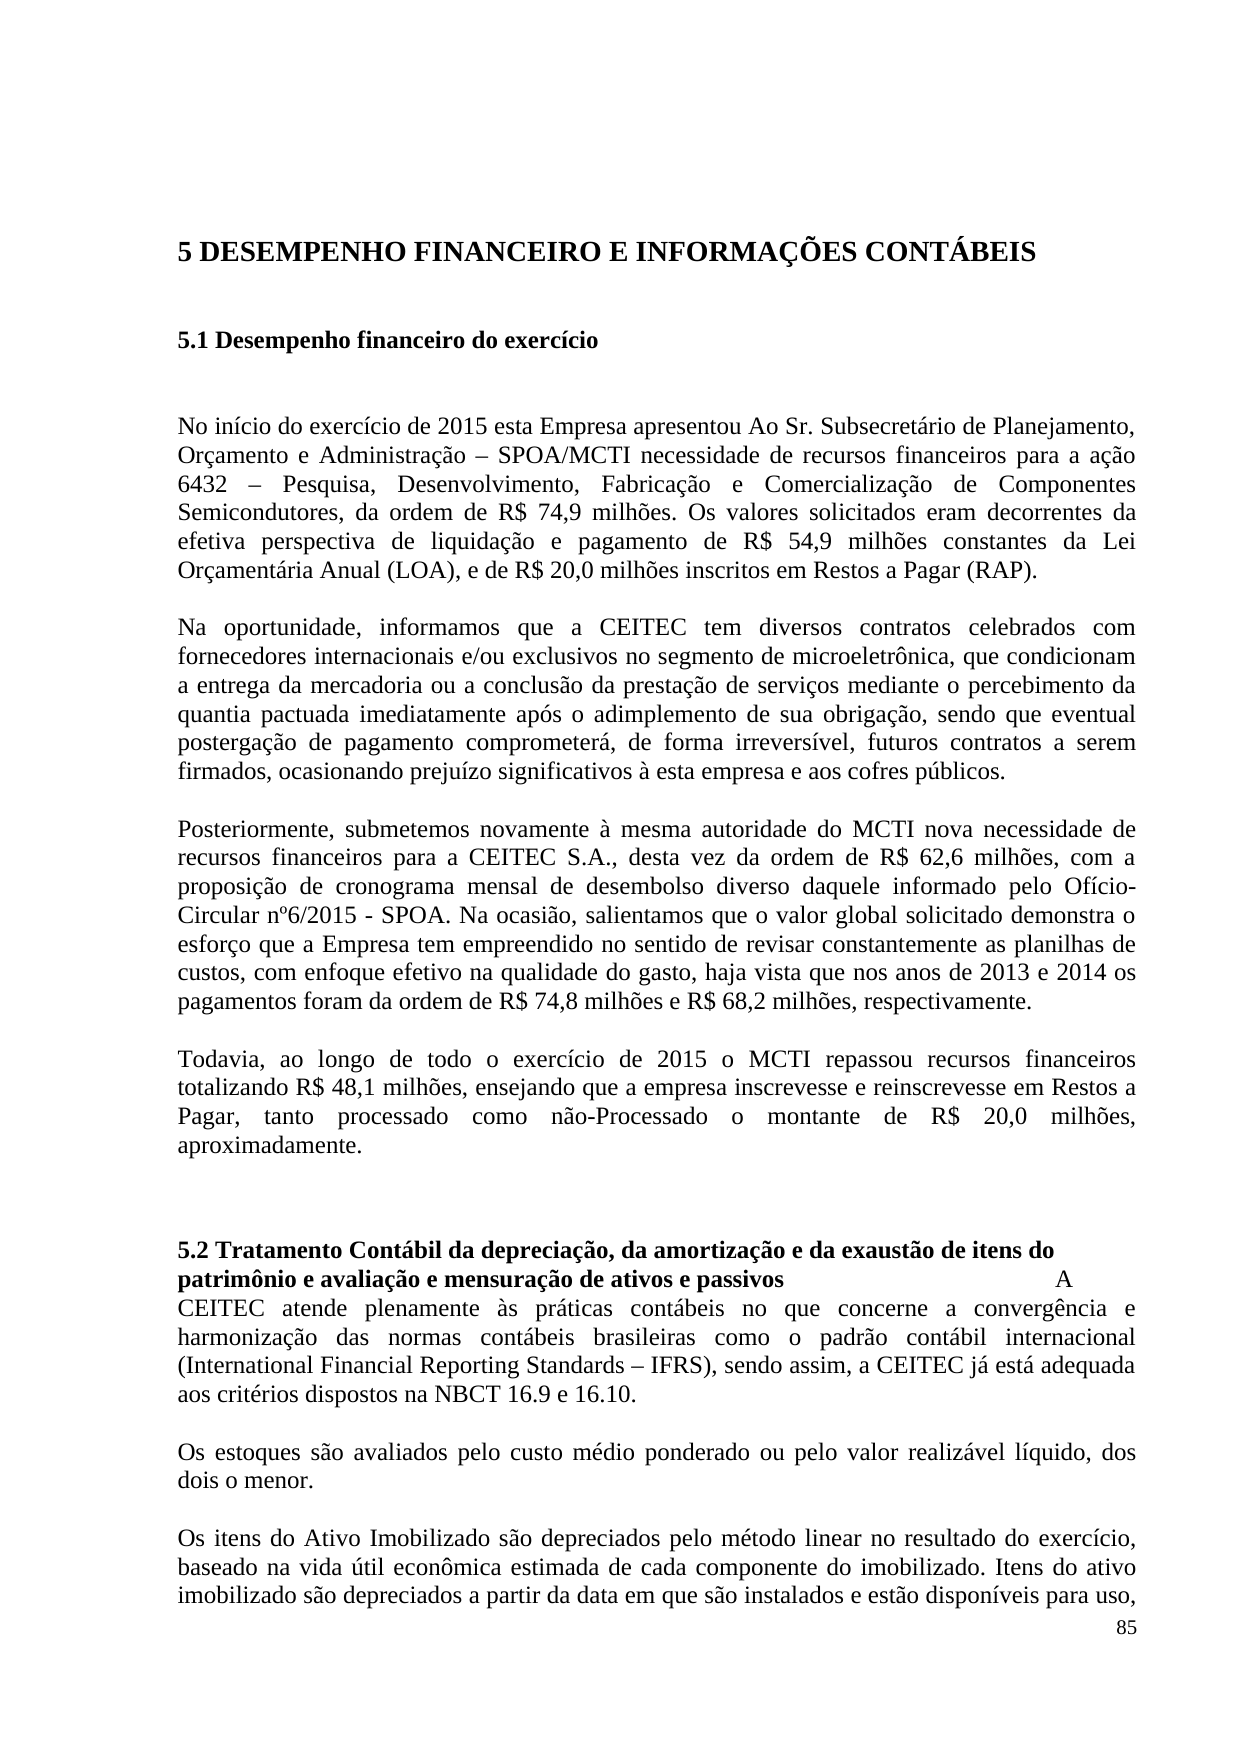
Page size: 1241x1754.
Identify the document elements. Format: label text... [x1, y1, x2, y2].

text Os itens do Ativo Imobilizado são depreciados pelo método linear no resultado do exercício, baseado na vida útil econômica estimada de cada componente do imobilizado. Itens do ativo imobilizado são depreciados a partir da data em que são instalados e estão disponíveis para uso, [177, 1523, 1137, 1609]
text Posteriormente, submetemos novamente à mesma autoridade do MCTI nova necessidade de recursos financeiros para a CEITEC S.A., desta vez da ordem de R$ 62,6 milhões, com a proposição de cronograma mensal de desembolso diverso daquele informado pelo Ofício-Circular nº6/2015 - SPOA. Na ocasião, salientamos que o valor global solicitado demonstra o esforço que a Empresa tem empreendido no sentido de revisar constantemente as planilhas de custos, com enfoque efetivo na qualidade do gasto, haja vista que nos anos de 2013 e 2014 os pagamentos foram da ordem de R$ 74,8 milhões e R$ 68,2 milhões, respectivamente. [177, 814, 1137, 1015]
text A CEITEC atende plenamente às práticas contábeis no que concerne a convergência e harmonização das normas contábeis brasileiras como o padrão contábil internacional (International Financial Reporting Standards – IFRS), sendo assim, a CEITEC já está adequada aos critérios dispostos na NBCT 16.9 e 16.10. [177, 1264, 1137, 1408]
text Os estoques são avaliados pelo custo médio ponderado ou pelo valor realizável líquido, dos dois o menor. [177, 1437, 1137, 1494]
text 5.1 Desempenho financeiro do exercício [177, 325, 599, 354]
text 5.2 Tratamento Contábil da depreciação, da amortização e da exaustão de itens do patrimônio e avaliação e mensuração de ativos e passivos [177, 1236, 1055, 1293]
text 5 DESEMPENHO FINANCEIRO E INFORMAÇÕES CONTÁBEIS [177, 234, 1137, 267]
text No início do exercício de 2015 esta Empresa apresentou Ao Sr. Subsecretário de Planejamento, Orçamento e Administração – SPOA/MCTI necessidade de recursos financeiros para a ação 6432 – Pesquisa, Desenvolvimento, Fabricação e Comercialização de Componentes Semicondutores, da ordem de R$ 74,9 milhões. Os valores solicitados eram decorrentes da efetiva perspectiva de liquidação e pagamento de R$ 54,9 milhões constantes da Lei Orçamentária Anual (LOA), e de R$ 20,0 milhões inscritos em Restos a Pagar (RAP). [177, 411, 1137, 584]
text Na oportunidade, informamos que a CEITEC tem diversos contratos celebrados com fornecedores internacionais e/ou exclusivos no segmento de microeletrônica, que condicionam a entrega da mercadoria ou a conclusão da prestação de serviços mediante o percebimento da quantia pactuada imediatamente após o adimplemento de sua obrigação, sendo que eventual postergação de pagamento comprometerá, de forma irreversível, futuros contratos a serem firmados, ocasionando prejuízo significativos à esta empresa e aos cofres públicos. [177, 612, 1137, 785]
text Todavia, ao longo de todo o exercício de 2015 o MCTI repassou recursos financeiros totalizando R$ 48,1 milhões, ensejando que a empresa inscrevesse e reinscrevesse em Restos a Pagar, tanto processado como não-Processado o montante de R$ 20,0 milhões, aproximadamente. [177, 1044, 1137, 1159]
